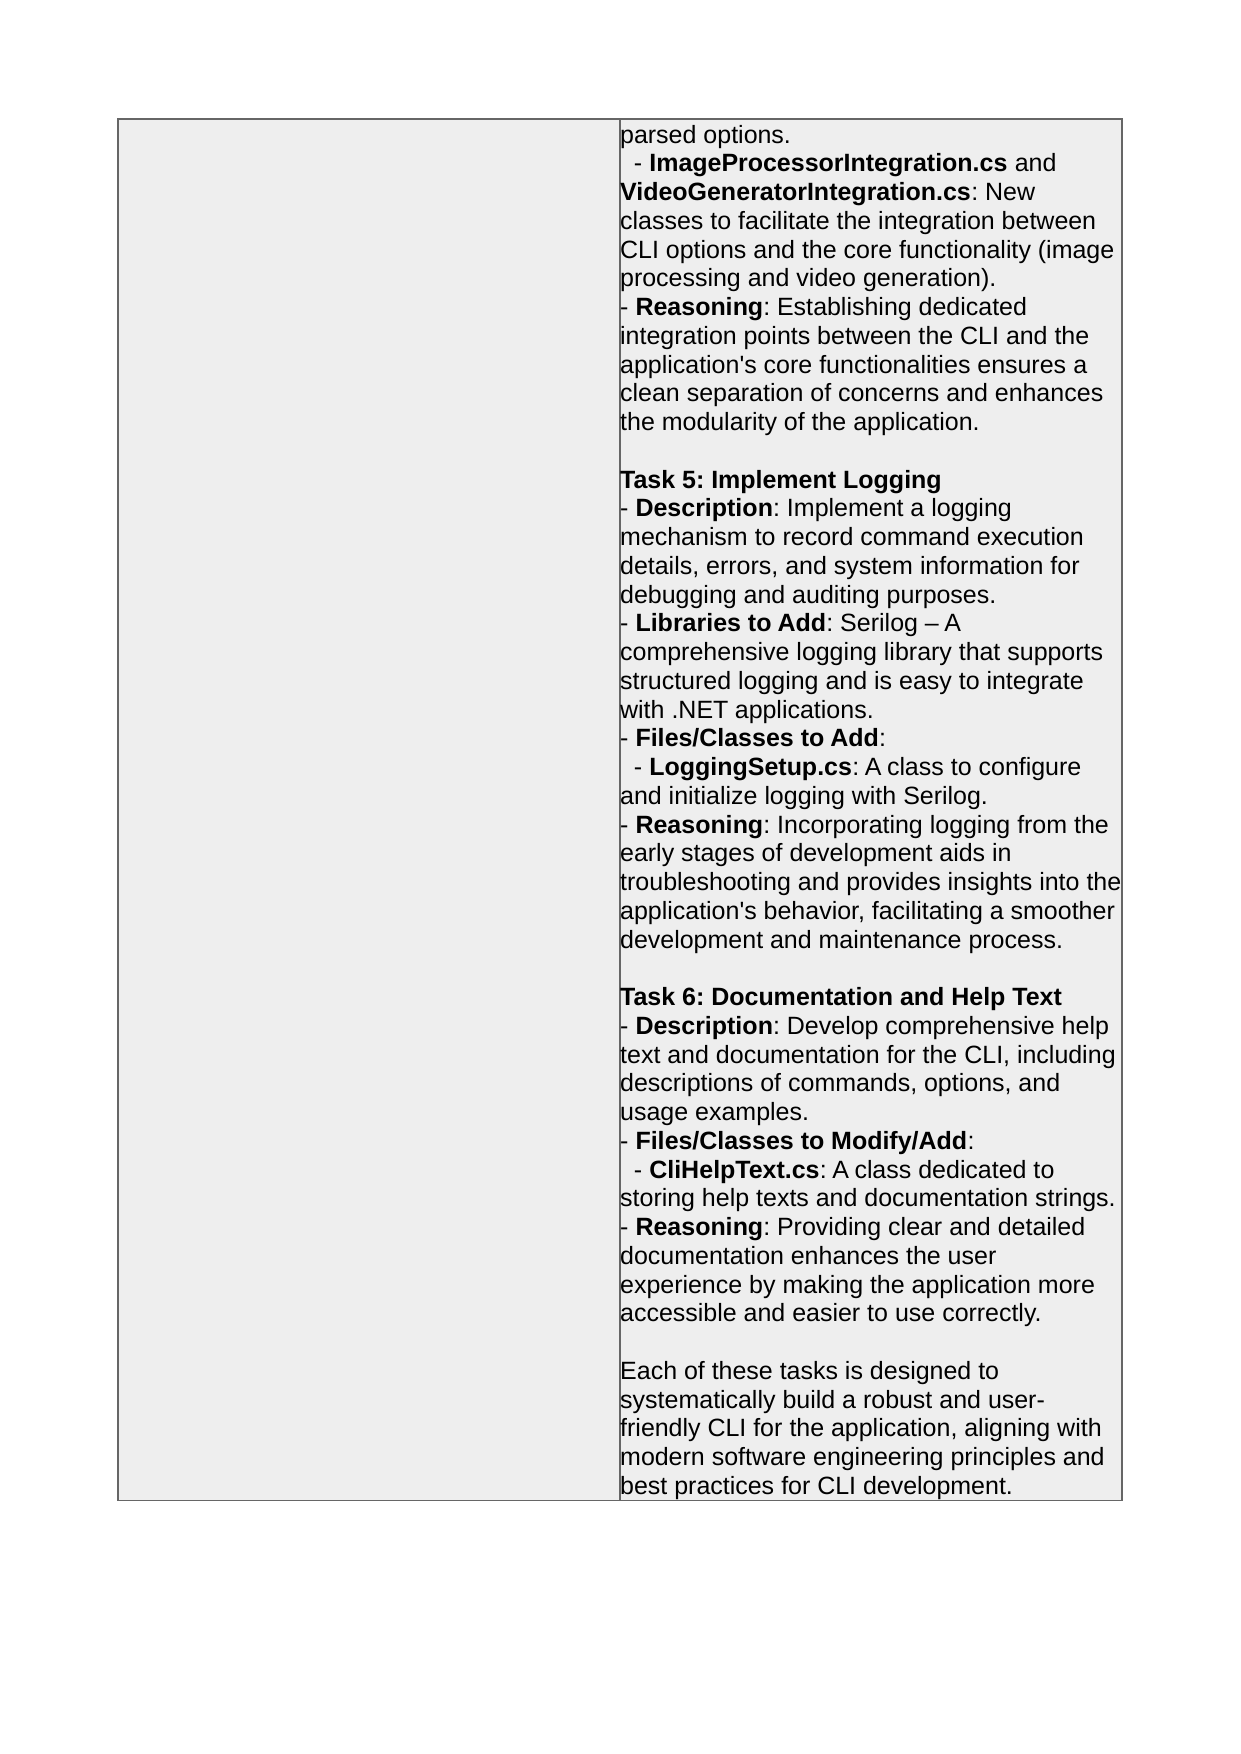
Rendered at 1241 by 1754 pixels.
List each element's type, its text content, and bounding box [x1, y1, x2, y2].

table_cell parsed options. - ImageProcessorIntegration.cs and VideoGeneratorIntegration.cs: New classes to facilitate the integration between CLI options and the core functionality (image processing and video generation). - Reasoning: Establishing dedicated integration points between the CLI and the application's core functionalities ensures a clean separation of concerns and enhances the modularity of the application. Task 5: Implement Logging - Description: Implement a logging mechanism to record command execution details, errors, and system information for debugging and auditing purposes. - Libraries to Add: Serilog – A comprehensive logging library that supports structured logging and is easy to integrate with .NET applications. - Files/Classes to Add: - LoggingSetup.cs: A class to configure and initialize logging with Serilog. - Reasoning: Incorporating logging from the early stages of development aids in troubleshooting and provides insights into the application's behavior, facilitating a smoother development and maintenance process. Task 6: Documentation and Help Text - Description: Develop comprehensive help text and documentation for the CLI, including descriptions of commands, options, and usage examples. - Files/Classes to Modify/Add: - CliHelpText.cs: A class dedicated to storing help texts and documentation strings. - Reasoning: Providing clear and detailed documentation enhances the user experience by making the application more accessible and easier to use correctly. Each of these tasks is designed to systematically build a robust and user-friendly CLI for the application, aligning with modern software engineering principles and best practices for CLI development. [621, 120, 1121, 1500]
table_cell [119, 120, 619, 1500]
